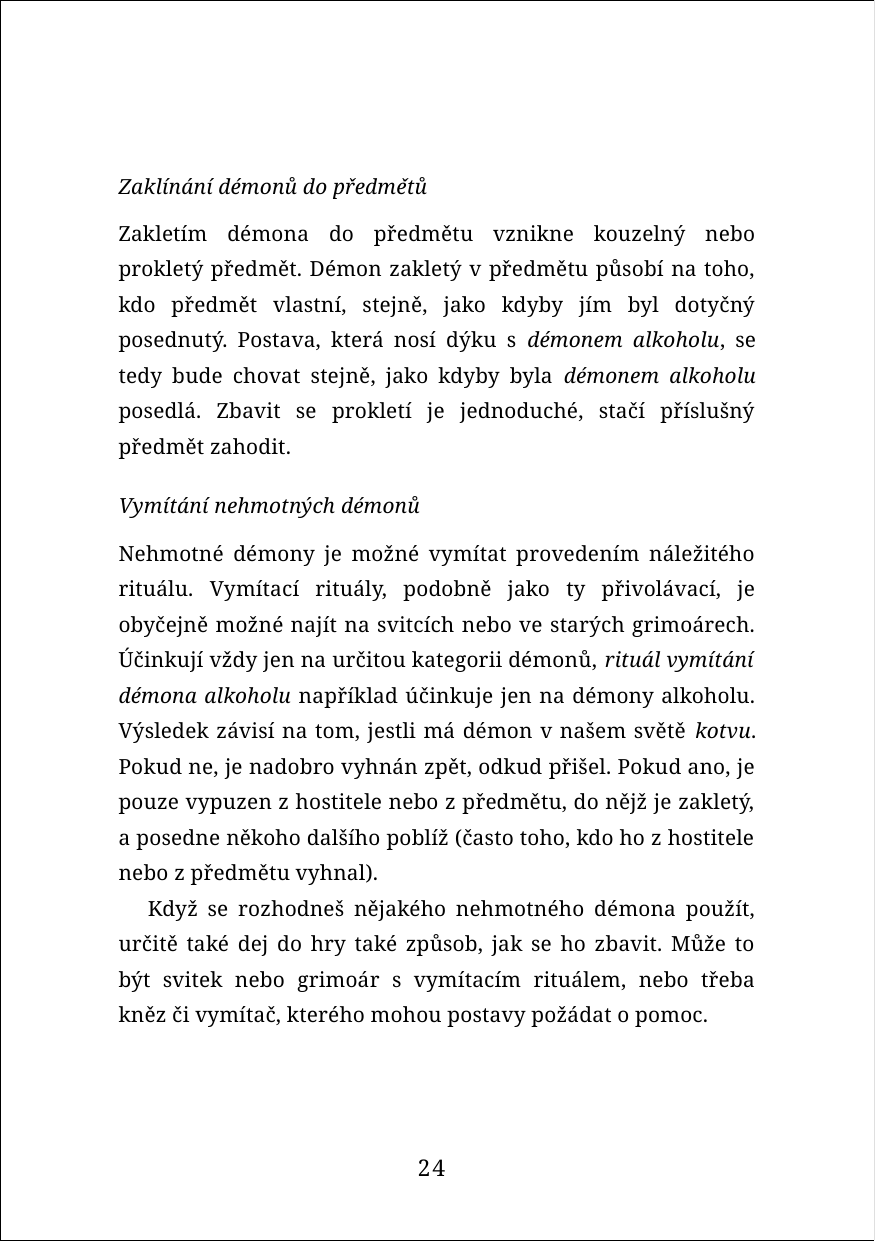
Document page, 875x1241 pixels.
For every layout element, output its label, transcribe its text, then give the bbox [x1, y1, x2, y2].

text Zaklínání démonů do předmětů [118, 172, 756, 200]
text Vymítání nehmotných démonů [118, 491, 756, 520]
text Zakletím démona do předmětu vznikne kouzelný nebo prokletý předmět. Démon zakletý v předmětu působí na toho, kdo předmět vlastní, stejně, jako kdyby jím byl dotyčný posednutý. Postava, která nosí dýku s démonem alkoholu, se tedy bude chovat stejně, jako kdyby byla démonem alkoholu posedlá. Zbavit se prokletí je jednoduché, stačí příslušný předmět zahodit. [118, 219, 756, 461]
text Nehmotné démony je možné vymítat provedením náležitého rituálu. Vymítací rituály, podobně jako ty přivolávací, je obyčejně možné najít na svitcích nebo ve starých grimoárech. Účinkují vždy jen na určitou kategorii démonů, rituál vymítání démona alkoholu například účinkuje jen na démony alkoholu. Výsledek závisí na tom, jestli má démon v našem světě kotvu. Pokud ne, je nadobro vyhnán zpět, odkud přišel. Pokud ano, je pouze vypuzen z hostitele nebo z předmětu, do nějž je zakletý, a posedne někoho dalšího poblíž (často toho, kdo ho z hostitele nebo z předmětu vyhnal). Když se rozhodneš nějakého nehmotného démona použít, určitě také dej do hry také způsob, jak se ho zbavit. Může to být svitek nebo grimoár s vymítacím rituálem, nebo třeba kněz či vymítač, kterého mohou postavy požádat o pomoc. [118, 539, 756, 1029]
